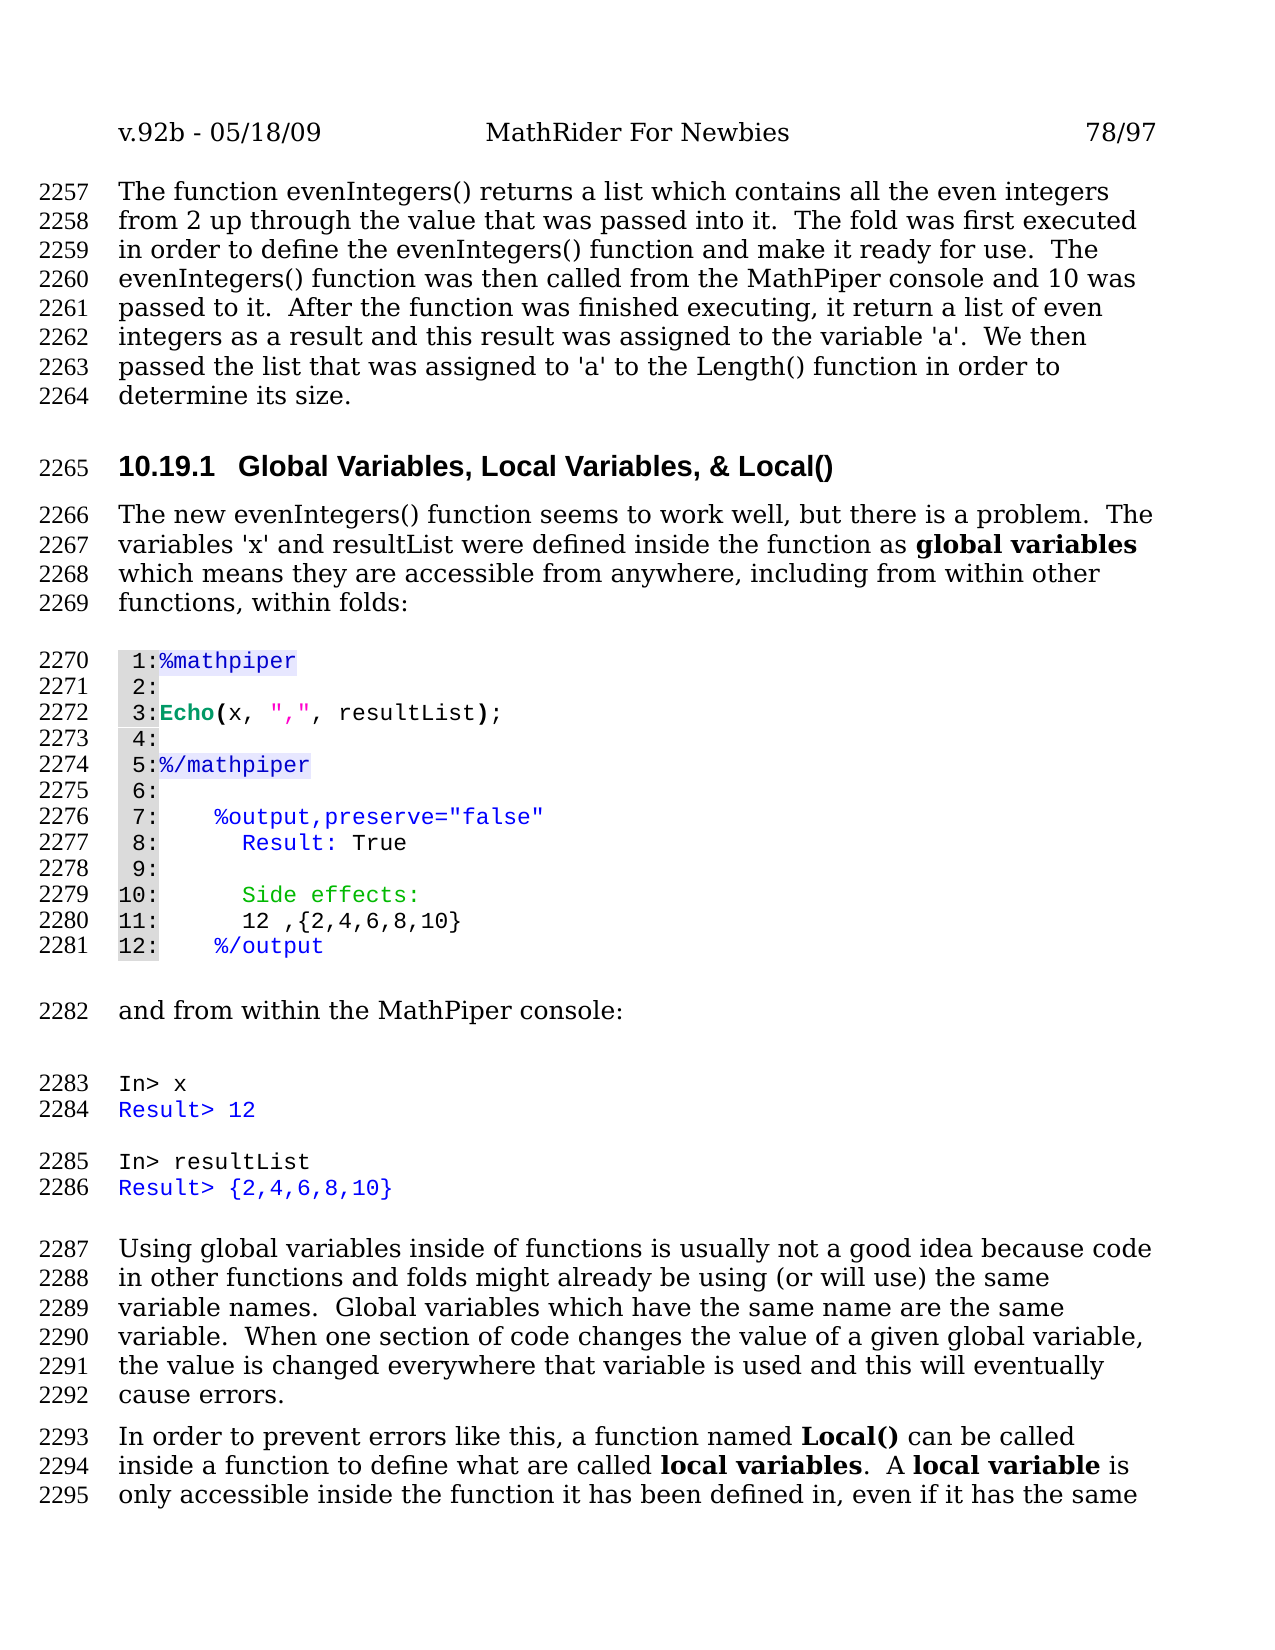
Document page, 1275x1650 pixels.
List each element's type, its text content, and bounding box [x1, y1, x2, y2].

text In> x [118, 1073, 1157, 1099]
text Using global variables inside of functions is usually not a good idea because code in other functions and folds might already be using (or will use) the same variable names. Global variables which have the same name are the same variable. When one section of code changes the value of a given global variable, the value is changed everywhere that variable is used and this will eventually cause errors. [118, 1234, 1157, 1409]
text 11: 12 ,{2,4,6,8,10} [118, 909, 1157, 935]
text In> resultList [118, 1151, 1157, 1177]
text Result> {2,4,6,8,10} [118, 1177, 1157, 1202]
text 5:%/mathpiper [118, 753, 1157, 779]
text 9: [118, 857, 1157, 883]
text 6: [118, 779, 1157, 805]
text 2: [118, 676, 1157, 701]
text 10: Side effects: [118, 883, 1157, 909]
text The function evenIntegers() returns a list which contains all the even integers from 2 up through the value that was passed into it. The fold was first executed in order to define the evenIntegers() function and make it ready for use. The evenIntegers() function was then called from the MathPiper console and 10 was passed to it. After the function was finished executing, it return a list of even integers as a result and this result was assigned to the variable 'a'. We then passed the list that was assigned to 'a' to the Length() function in order to determine its size. [118, 177, 1157, 410]
text Result> 12 [118, 1099, 1157, 1125]
subtitle Global Variables, Local Variables, & Local() [118, 449, 1157, 483]
text and from within the MathPiper console: [118, 996, 1157, 1026]
text In order to prevent errors like this, a function named Local() can be called inside a function to define what are called local variables. A local variable is only accessible inside the function it has been defined in, even if it has the same [118, 1422, 1157, 1509]
text 4: [118, 727, 1157, 753]
text 1:%mathpiper [118, 649, 1157, 676]
text 3:Echo(x, ",", resultList); [118, 701, 1157, 727]
text 7: %output,preserve="false" [118, 805, 1157, 831]
text 12: %/output [118, 935, 1157, 961]
text The new evenIntegers() function seems to work well, but there is a problem. The variables 'x' and resultList were defined inside the function as global variables which means they are accessible from anywhere, including from within other functions, within folds: [118, 501, 1157, 618]
text 8: Result: True [118, 831, 1157, 857]
